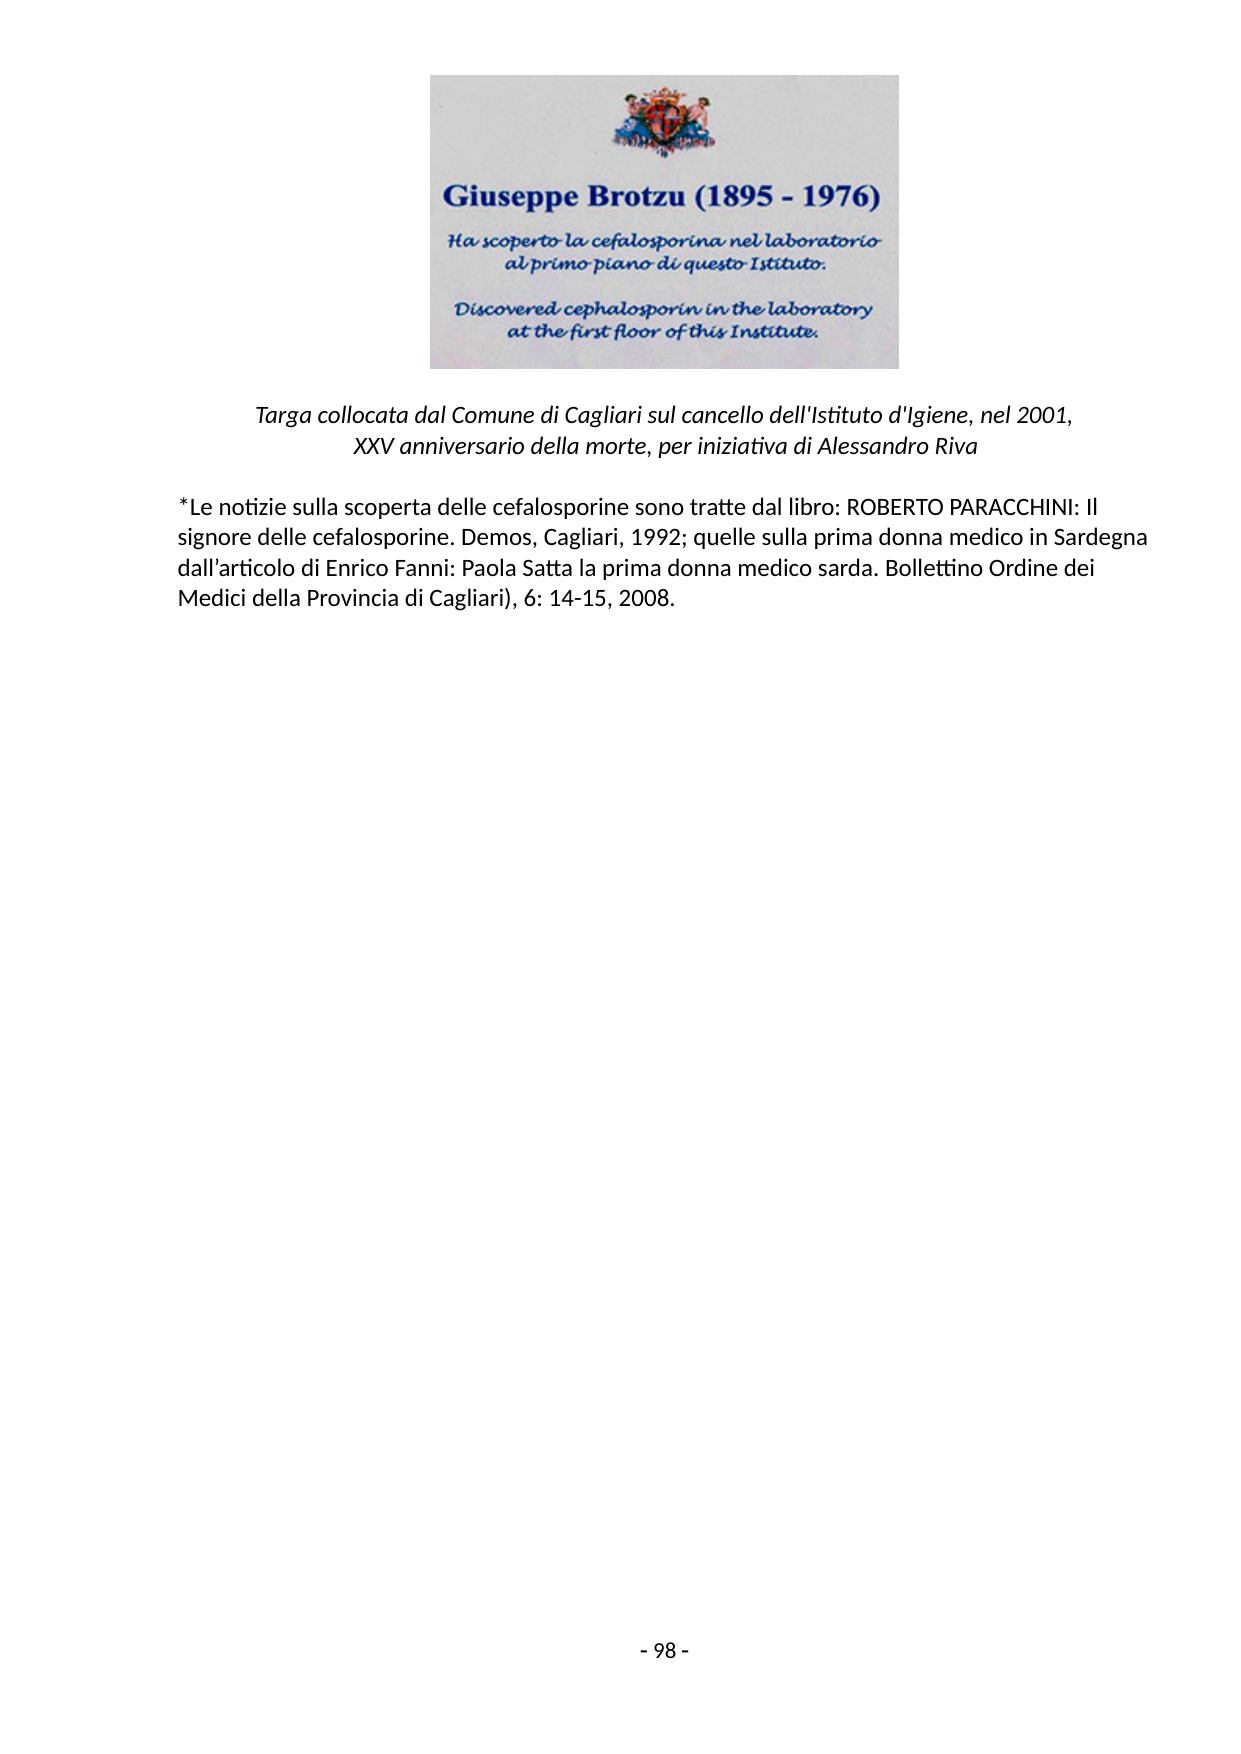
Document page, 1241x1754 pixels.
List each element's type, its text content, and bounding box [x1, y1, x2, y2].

text *Le notizie sulla scoperta delle cefalosporine sono tratte dal libro: ROBERTO PARACCHINI: Il signore delle cefalosporine. Demos, Cagliari, 1992; quelle sulla prima donna medico in Sardegna dall’articolo di Enrico Fanni: Paola Satta la prima donna medico sarda. Bollettino Ordine dei Medici della Provincia di Cagliari), 6: 14-15, 2008. [177, 491, 1152, 613]
text Targa collocata dal Comune di Cagliari sul cancello dell'Istituto d'Igiene, nel 2001, XXV anniversario della morte, per iniziativa di Alessandro Riva [177, 399, 1152, 460]
